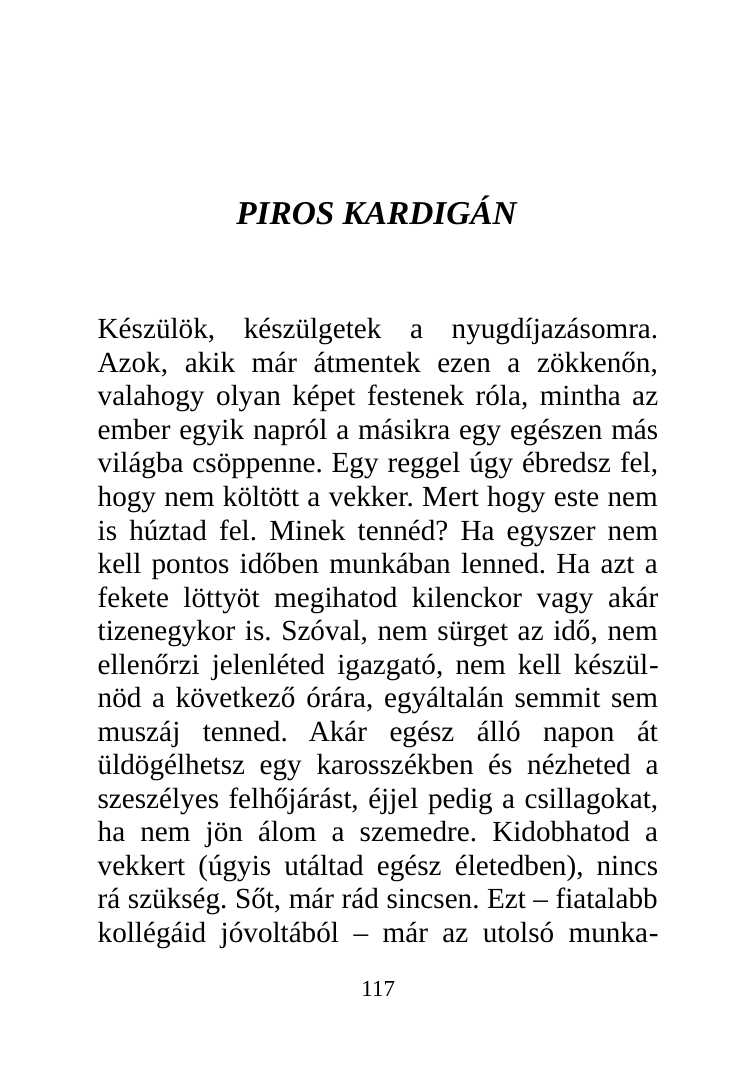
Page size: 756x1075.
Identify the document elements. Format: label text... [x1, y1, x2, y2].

text Készülök, készülgetek a nyugdíjazásomra. Azok, akik már átmentek ezen a zökkenőn, valahogy olyan képet festenek róla, mintha az ember egyik napról a másikra egy egészen más világba csöppenne. Egy reggel úgy ébredsz fel, hogy nem költött a vekker. Mert hogy este nem is húztad fel. Minek tennéd? Ha egyszer nem kell pontos időben munkában lenned. Ha azt a fekete löttyöt megihatod kilenckor vagy akár tizenegykor is. Szóval, nem sürget az idő, nem ellenőrzi jelenléted igazgató, nem kell készül­nöd a következő órára, egyáltalán semmit sem muszáj tenned. Akár egész álló napon át üldögélhetsz egy karosszékben és nézheted a szeszélyes felhőjárást, éjjel pedig a csillagokat, ha nem jön álom a szemedre. Kidobhatod a vekkert (úgyis utáltad egész életedben), nincs rá szükség. Sőt, már rád sincsen. Ezt – fiatalabb kollégáid jóvoltából – már az utolsó munka­ [97, 311, 658, 949]
text PIROS KARDIGÁN [97, 193, 658, 232]
